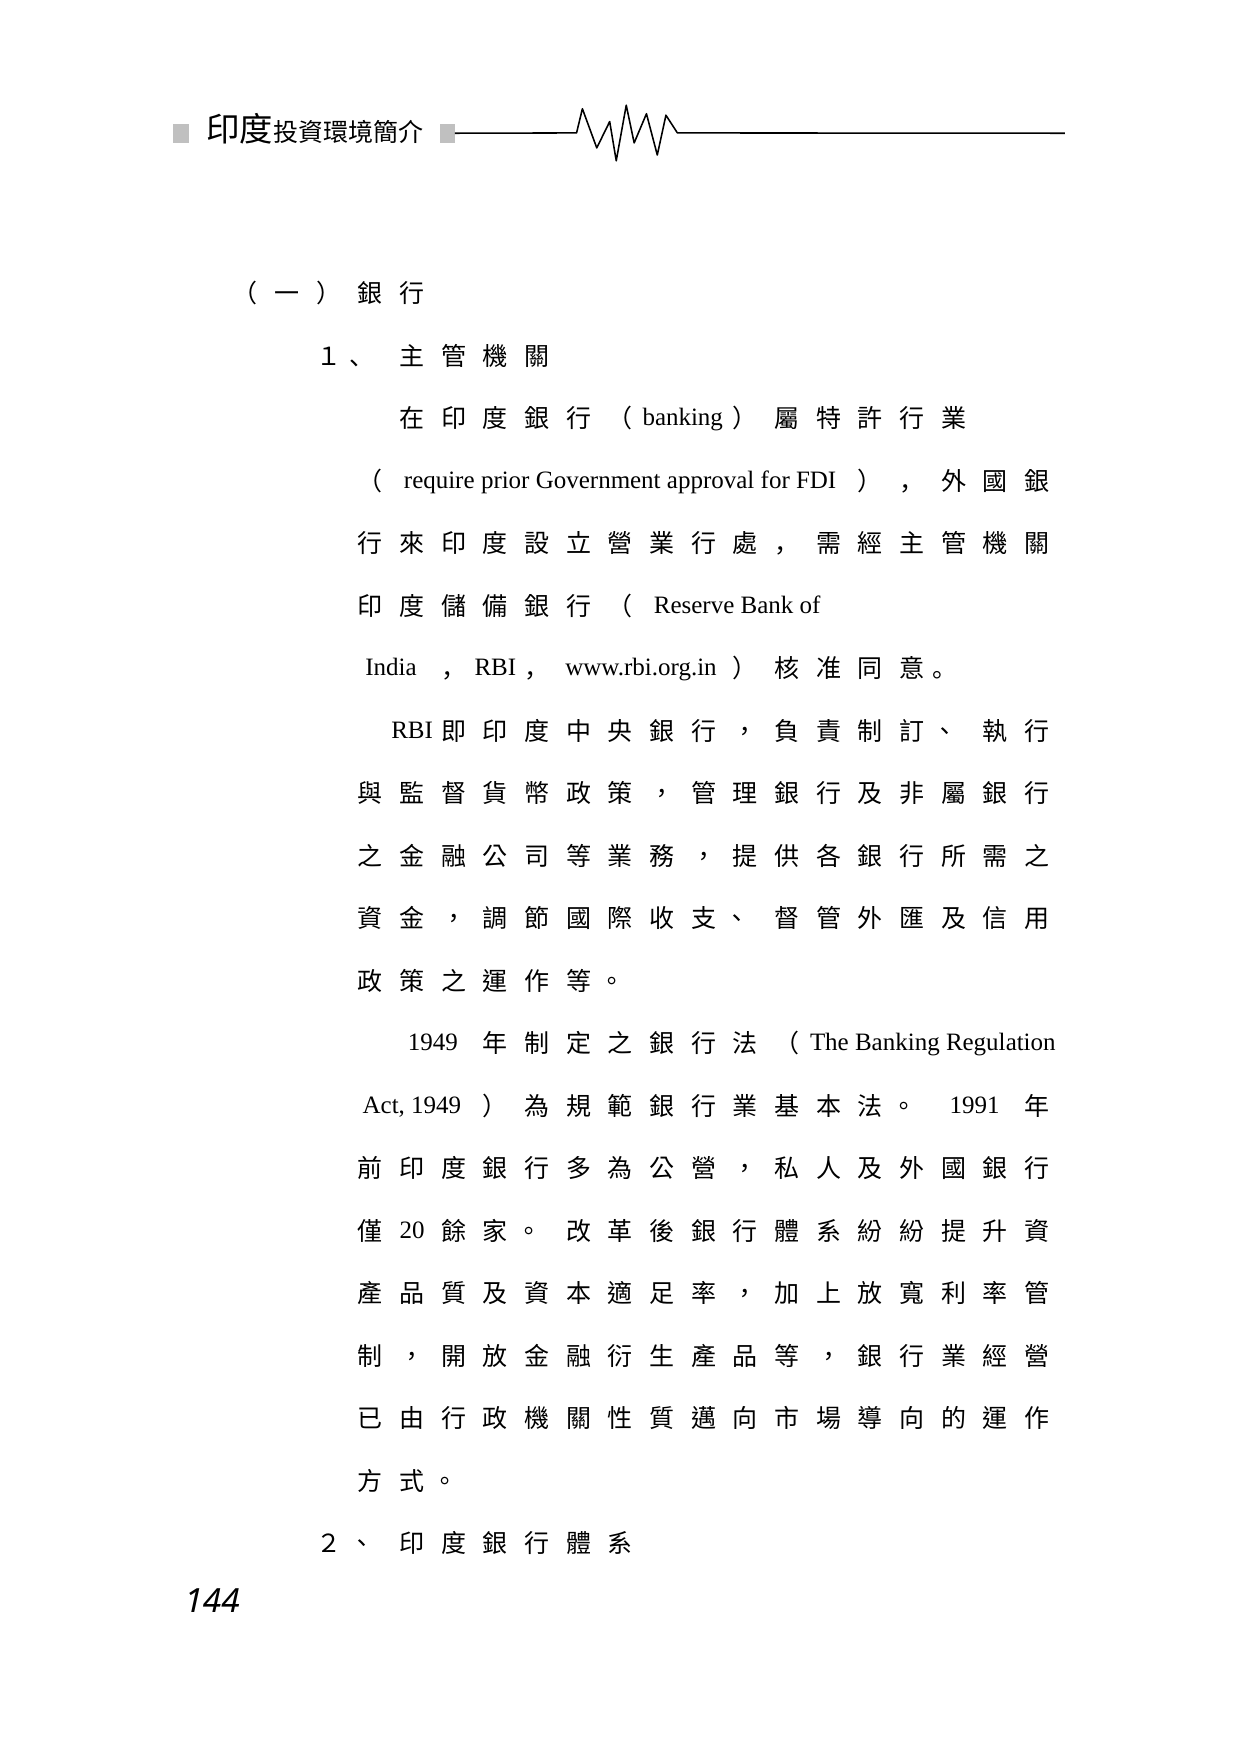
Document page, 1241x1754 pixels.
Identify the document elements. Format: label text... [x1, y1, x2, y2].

text 在印度銀行（banking）屬特許行業（require prior Government approval for FDI），外國銀行來印度設立營業行處，需經主管機關印度儲備銀行（Reserve Bank of India，RBI，www.rbi.org.in）核准同意。 [330, 375, 1058, 688]
text １、主管機關 [281, 313, 1058, 375]
text ２、印度銀行體系 [281, 1500, 1058, 1563]
text （一）銀行 [207, 250, 1058, 313]
text 1949年制定之銀行法（The Banking Regulation Act, 1949）為規範銀行業基本法。1991年前印度銀行多為公營，私人及外國銀行僅20餘家。改革後銀行體系紛紛提升資產品質及資本適足率，加上放寬利率管制，開放金融衍生產品等，銀行業經營已由行政機關性質邁向市場導向的運作方式。 [330, 1000, 1058, 1500]
text RBI即印度中央銀行，負責制訂、執行與監督貨幣政策，管理銀行及非屬銀行之金融公司等業務，提供各銀行所需之資金，調節國際收支、督管外匯及信用政策之運作等。 [330, 688, 1058, 1000]
